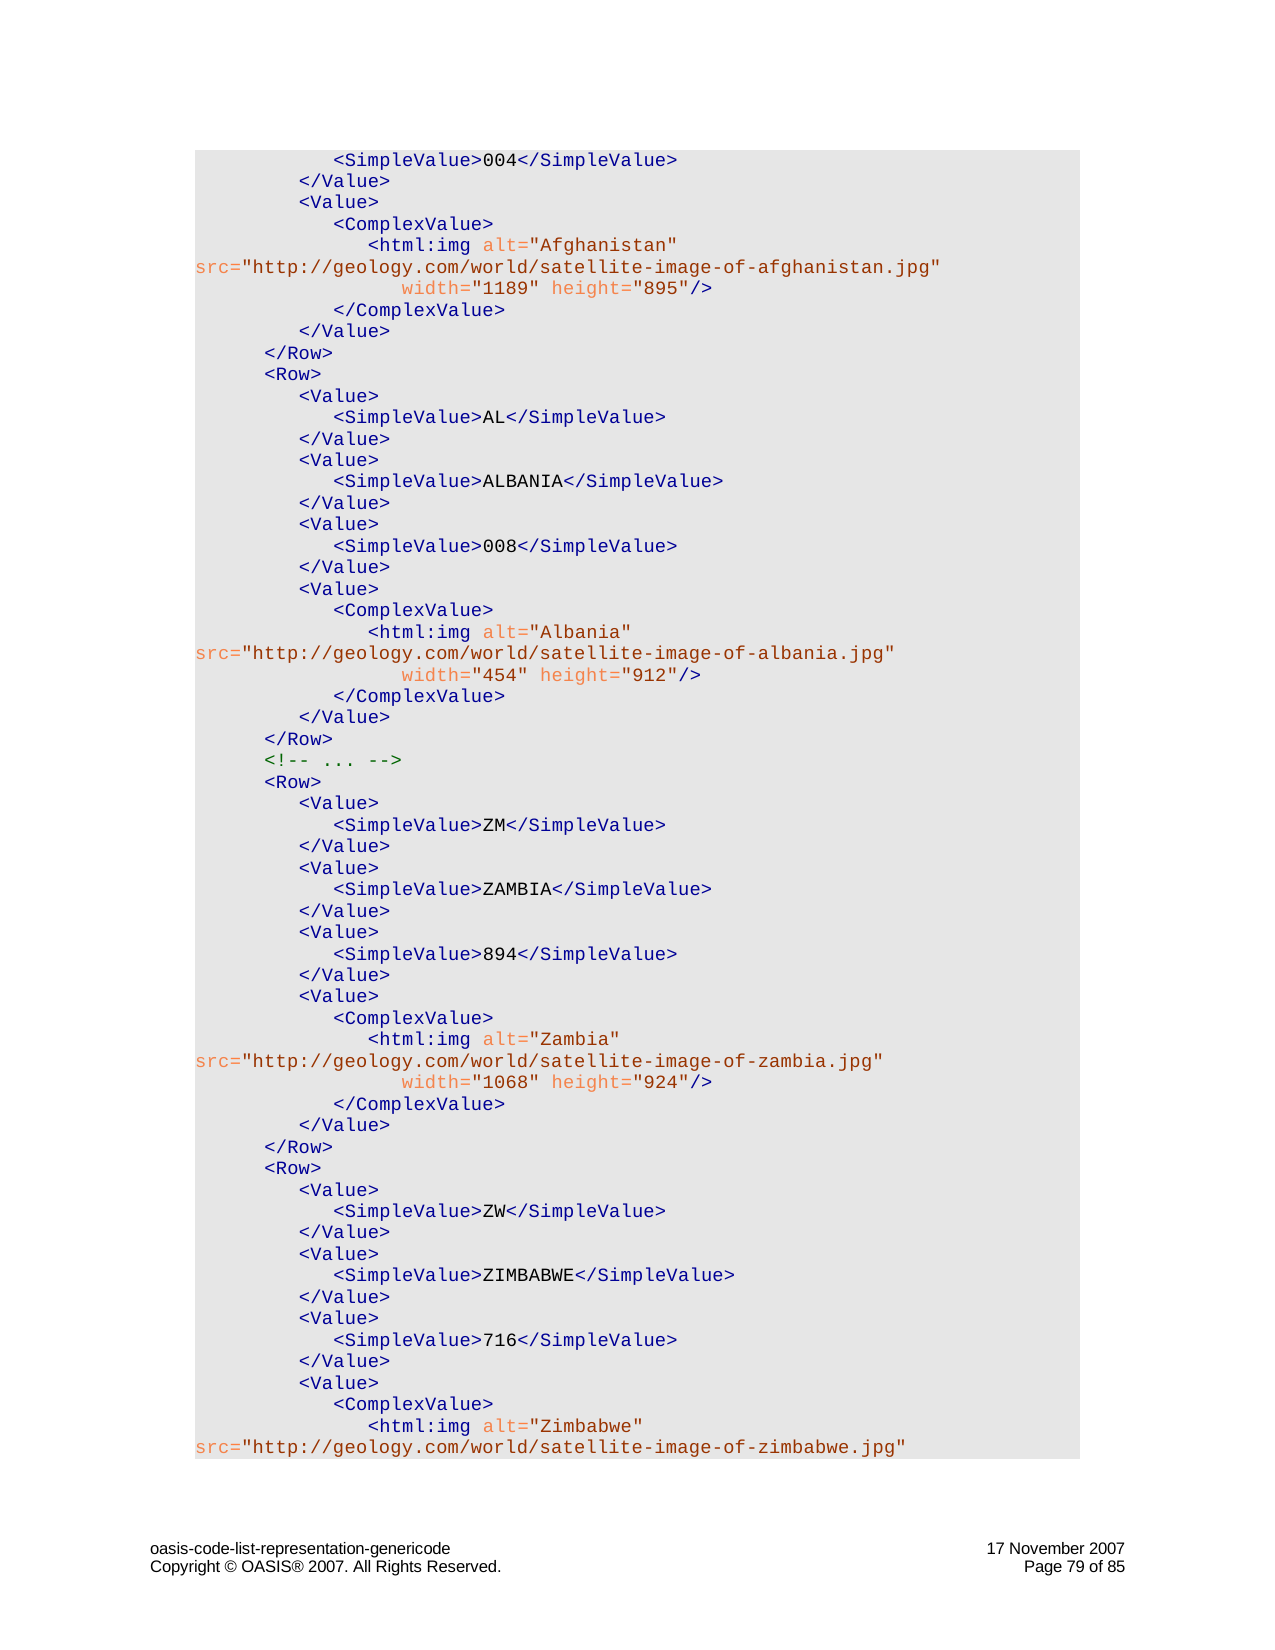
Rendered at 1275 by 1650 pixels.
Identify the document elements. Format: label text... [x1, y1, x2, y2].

text <SimpleValue>008</SimpleValue> [195, 536, 1080, 558]
text <SimpleValue>894</SimpleValue> [195, 944, 1080, 965]
text </Value> [195, 708, 1080, 729]
text </Value> [195, 1116, 1080, 1137]
text <html:img alt="Zimbabwe" src="http://geology.com/world/satellite-image-of-zimbabwe.jpg" [195, 1416, 1080, 1459]
text <ComplexValue> [195, 214, 1080, 236]
text </Row> [195, 729, 1080, 751]
text </Value> [195, 558, 1080, 579]
text </Row> [195, 1137, 1080, 1158]
text <Value> [195, 1373, 1080, 1394]
text <SimpleValue>ZW</SimpleValue> [195, 1201, 1080, 1223]
text <SimpleValue>716</SimpleValue> [195, 1330, 1080, 1352]
text <SimpleValue>ZM</SimpleValue> [195, 815, 1080, 837]
text </Value> [195, 171, 1080, 193]
text <Value> [195, 987, 1080, 1008]
text </Row> [195, 343, 1080, 364]
text <Value> [195, 450, 1080, 472]
text </Value> [195, 965, 1080, 987]
text width="1189" height="895"/> [195, 279, 1080, 300]
text <html:img alt="Albania" src="http://geology.com/world/satellite-image-of-albania.jpg" [195, 622, 1080, 665]
text <SimpleValue>AL</SimpleValue> [195, 407, 1080, 429]
text <html:img alt="Zambia" src="http://geology.com/world/satellite-image-of-zambia.jpg" [195, 1030, 1080, 1073]
text <!-- ... --> [195, 751, 1080, 772]
text <Value> [195, 579, 1080, 601]
text <Value> [195, 515, 1080, 536]
text <ComplexValue> [195, 1394, 1080, 1416]
text <Row> [195, 364, 1080, 386]
text <Value> [195, 1244, 1080, 1266]
text <Value> [195, 858, 1080, 879]
text <Value> [195, 1180, 1080, 1201]
text <ComplexValue> [195, 1008, 1080, 1030]
text <Value> [195, 922, 1080, 944]
text <Value> [195, 1309, 1080, 1330]
text </Value> [195, 837, 1080, 858]
text <ComplexValue> [195, 601, 1080, 622]
text </ComplexValue> [195, 300, 1080, 322]
text <SimpleValue>004</SimpleValue> [195, 150, 1080, 171]
text <Value> [195, 386, 1080, 407]
text </Value> [195, 1352, 1080, 1373]
text width="454" height="912"/> [195, 665, 1080, 686]
text width="1068" height="924"/> [195, 1073, 1080, 1094]
text </Value> [195, 322, 1080, 343]
text <SimpleValue>ZAMBIA</SimpleValue> [195, 879, 1080, 901]
text </Value> [195, 1223, 1080, 1244]
text <html:img alt="Afghanistan" src="http://geology.com/world/satellite-image-of-afghanistan.jpg" [195, 236, 1080, 279]
text <SimpleValue>ZIMBABWE</SimpleValue> [195, 1266, 1080, 1287]
text </Value> [195, 901, 1080, 922]
text <Row> [195, 1158, 1080, 1180]
text </ComplexValue> [195, 1094, 1080, 1116]
text <SimpleValue>ALBANIA</SimpleValue> [195, 472, 1080, 493]
text </Value> [195, 429, 1080, 450]
text <Value> [195, 193, 1080, 214]
text </Value> [195, 493, 1080, 515]
text <Row> [195, 772, 1080, 794]
text </Value> [195, 1287, 1080, 1309]
text <Value> [195, 794, 1080, 815]
text </ComplexValue> [195, 686, 1080, 708]
